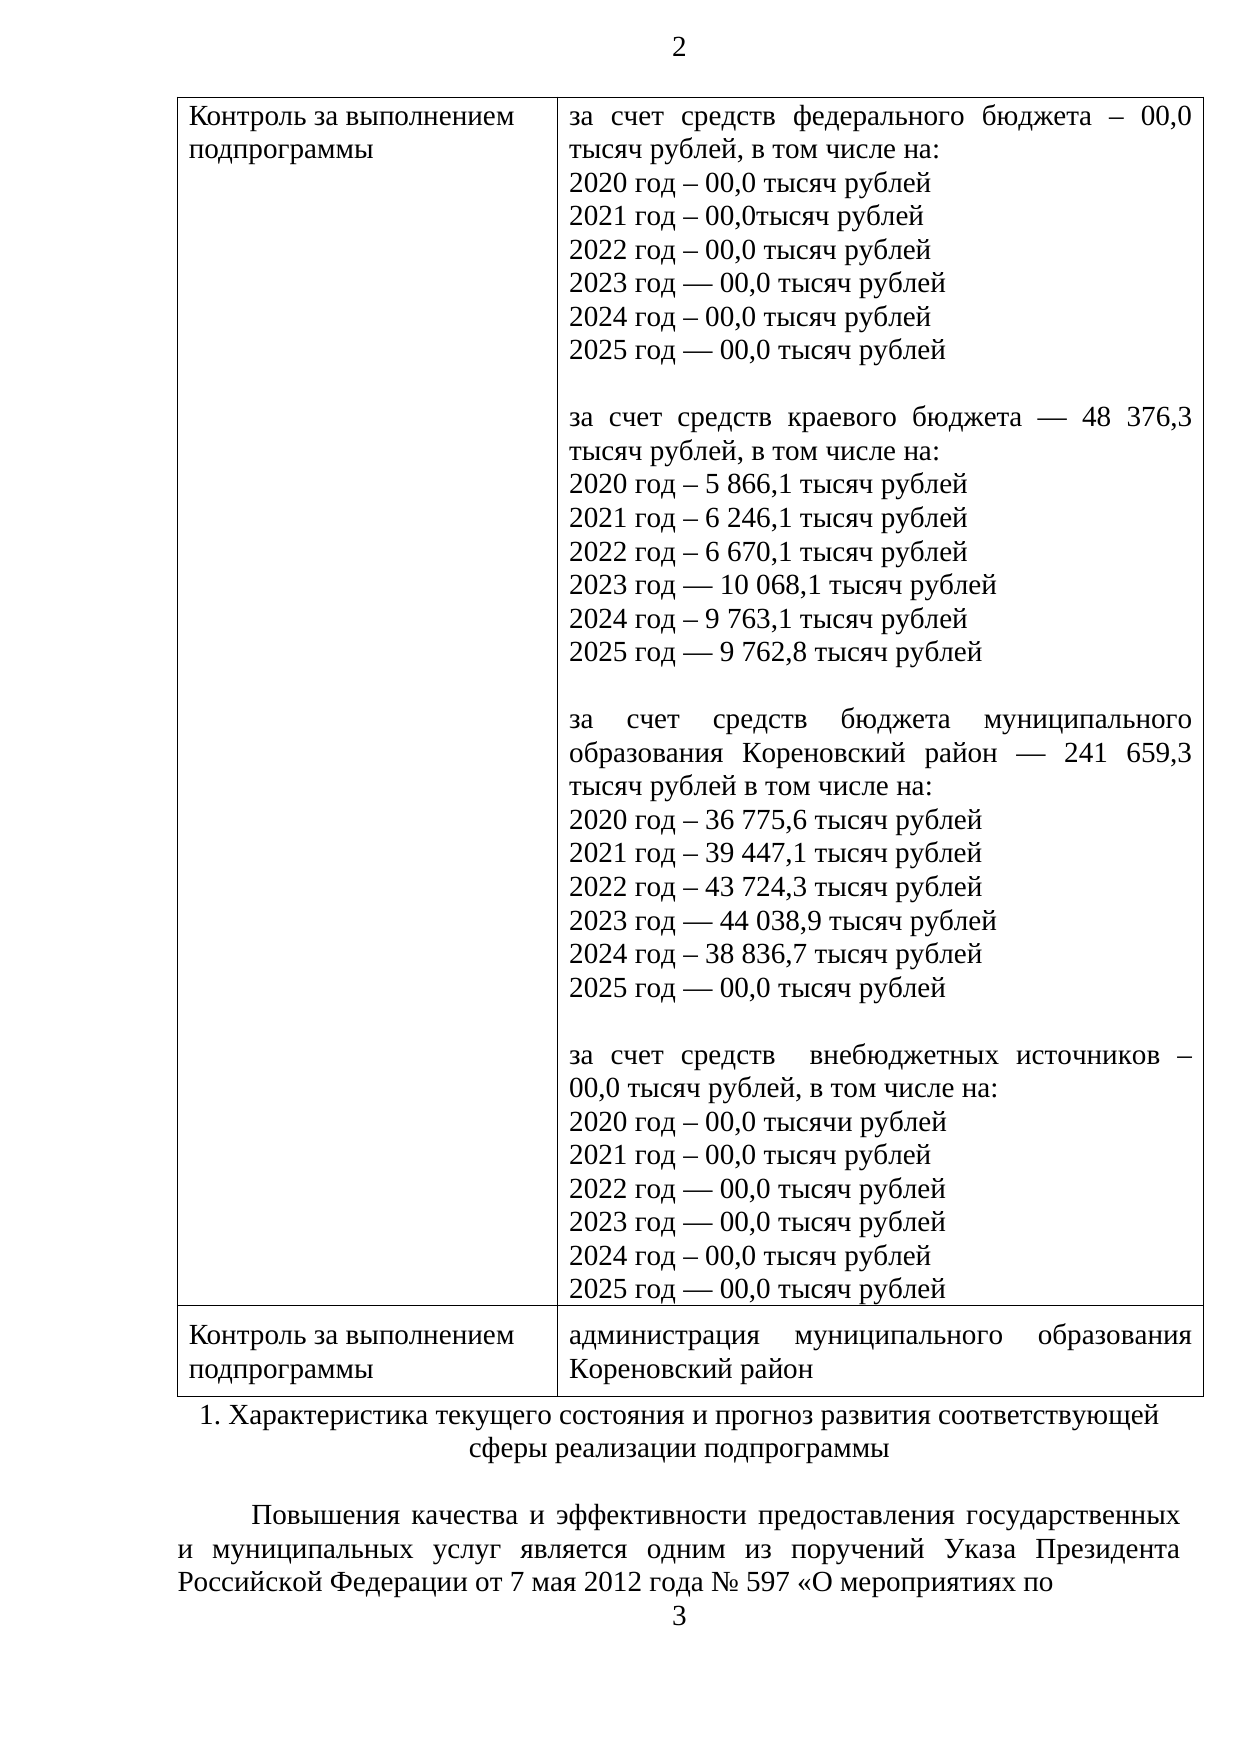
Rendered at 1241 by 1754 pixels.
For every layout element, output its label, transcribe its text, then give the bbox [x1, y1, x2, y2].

table_header Контроль за выполнением подпрограммы [178, 98, 557, 1305]
table_header за счет средств федерального бюджета – 00,0 тысяч рублей, в том числе на: 2020 год – 00,0 тысяч рублей 2021 год – 00,0тысяч рублей 2022 год – 00,0 тысяч рублей 2023 год — 00,0 тысяч рублей 2024 год – 00,0 тысяч рублей 2025 год — 00,0 тысяч рублей за счет средств краевого бюджета — 48 376,3 тысяч рублей, в том числе на: 2020 год – 5 866,1 тысяч рублей 2021 год – 6 246,1 тысяч рублей 2022 год – 6 670,1 тысяч рублей 2023 год — 10 068,1 тысяч рублей 2024 год – 9 763,1 тысяч рублей 2025 год — 9 762,8 тысяч рублей за счет средств бюджета муниципального образования Кореновский район — 241 659,3 тысяч рублей в том числе на: 2020 год – 36 775,6 тысяч рублей 2021 год – 39 447,1 тысяч рублей 2022 год – 43 724,3 тысяч рублей 2023 год — 44 038,9 тысяч рублей 2024 год – 38 836,7 тысяч рублей 2025 год — 00,0 тысяч рублей за счет средств внебюджетных источников – 00,0 тысяч рублей, в том числе на: 2020 год – 00,0 тысячи рублей 2021 год – 00,0 тысяч рублей 2022 год — 00,0 тысяч рублей 2023 год — 00,0 тысяч рублей 2024 год – 00,0 тысяч рублей 2025 год — 00,0 тысяч рублей [558, 98, 1203, 1305]
text 1. Характеристика текущего состояния и прогноз развития соответствующей сферы реализации подпрограммы [177, 1397, 1181, 1464]
text Повышения качества и эффективности предоставления государственных и муниципальных услуг является одним из поручений Указа Президента Российской Федерации от 7 мая 2012 года № 597 «О мероприятиях по [177, 1497, 1181, 1598]
text 3 [177, 1598, 1181, 1632]
text 2 [177, 29, 1181, 63]
table_cell администрация муниципального образования Кореновский район [558, 1306, 1203, 1396]
table_cell Контроль за выполнением подпрограммы [178, 1306, 557, 1396]
